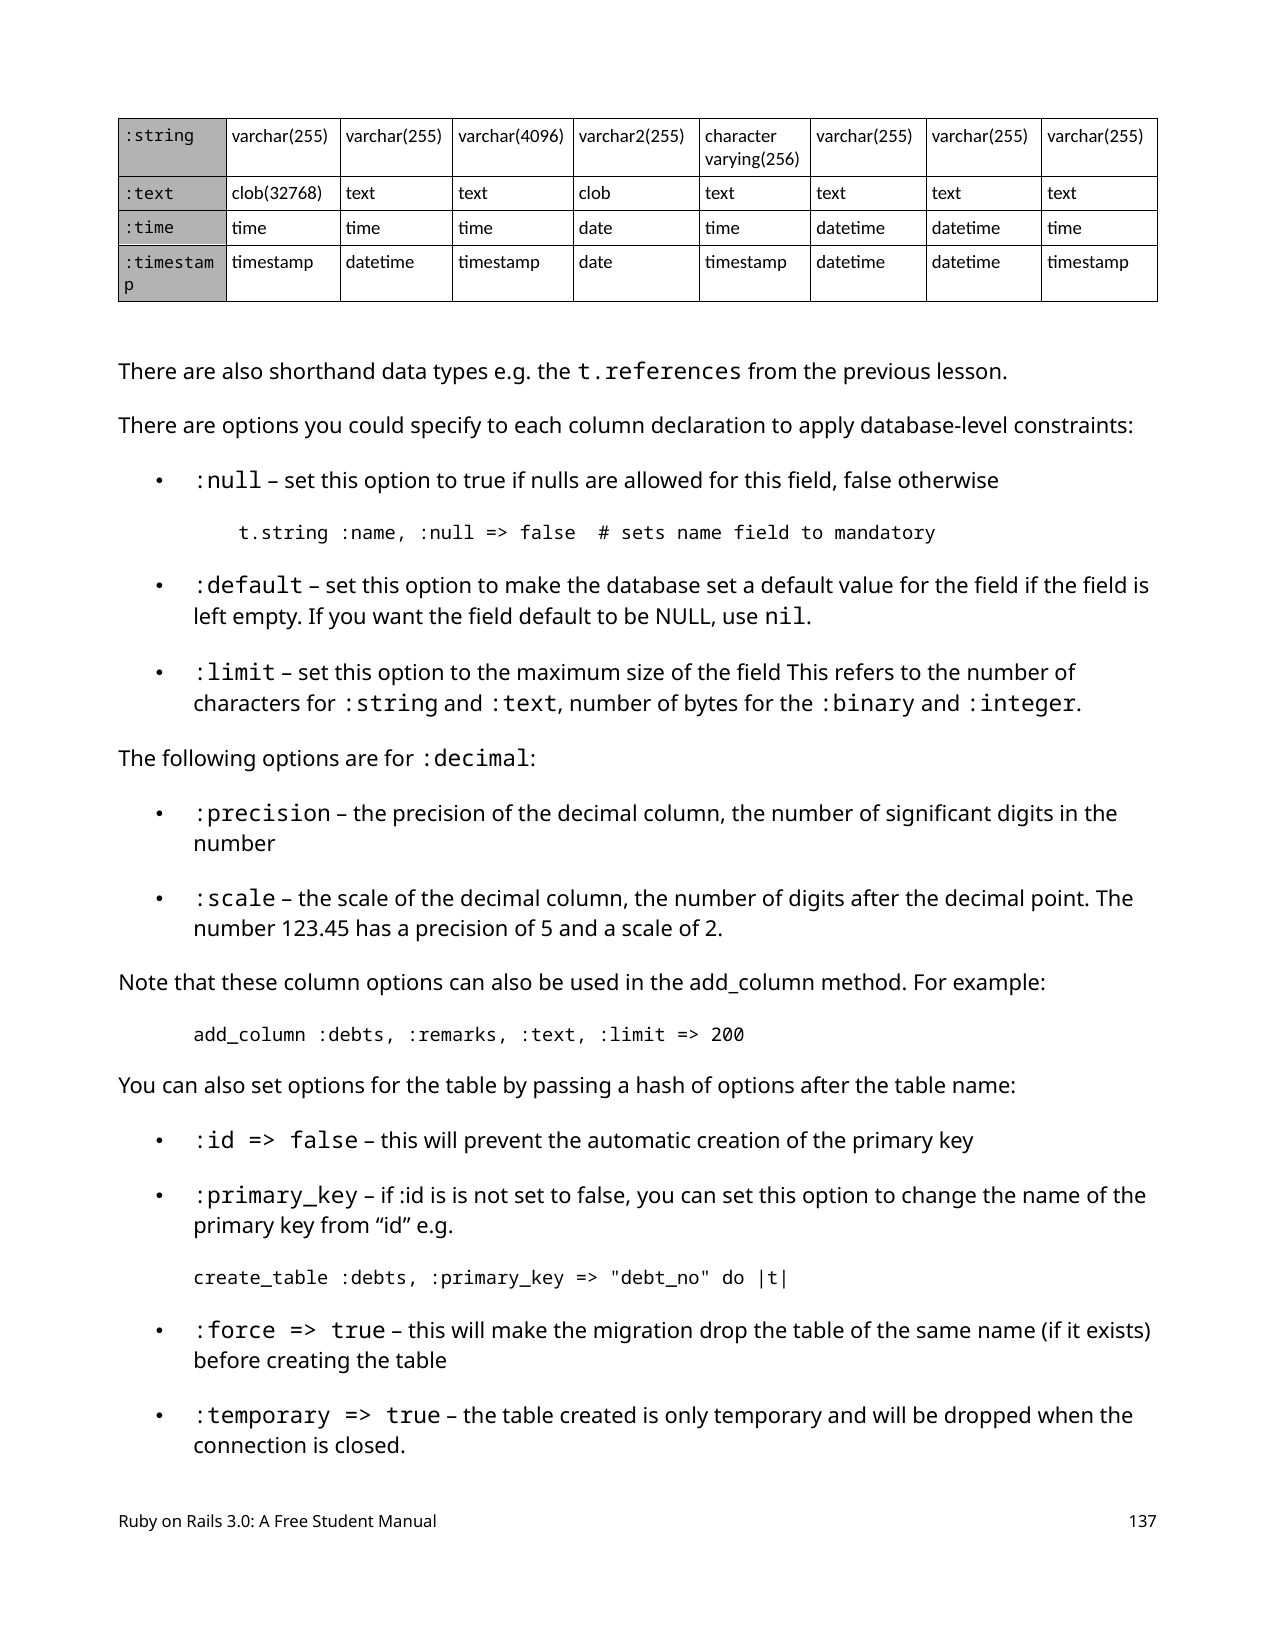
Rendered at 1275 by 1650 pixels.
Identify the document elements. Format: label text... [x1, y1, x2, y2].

table_cell datetime [927, 246, 1041, 301]
table_cell text [453, 177, 573, 210]
list :scale – the scale of the decimal column, the number of digits after the decimal point. The number 123.45 has a precision of 5 and a scale of 2. [156, 882, 1157, 943]
table_cell varchar(255) [927, 119, 1041, 176]
list create_table :debts, :primary_key => "debt_no" do |t| [156, 1264, 1157, 1290]
table_cell varchar(4096) [453, 119, 573, 176]
list :precision – the precision of the decimal column, the number of significant digits in the number [156, 797, 1157, 858]
list :temporary => true – the table created is only temporary and will be dropped when the connection is closed. [156, 1399, 1157, 1460]
text There are also shorthand data types e.g. the t.references from the previous lesson. [118, 355, 1157, 387]
list :primary_key – if :id is is not set to false, you can set this option to change the name of the primary key from “id” e.g. [156, 1179, 1157, 1240]
table_cell text [811, 177, 926, 210]
text You can also set options for the table by passing a hash of options after the table name: [118, 1070, 1157, 1100]
table_cell datetime [341, 246, 452, 301]
table_cell text [341, 177, 452, 210]
text add_column :debts, :remarks, :text, :limit => 200 [193, 1021, 1157, 1046]
table_cell time [341, 211, 452, 244]
table_cell :string [119, 119, 226, 176]
table_cell time [700, 211, 810, 244]
list :limit – set this option to the maximum size of the field This refers to the number of characters for :string and :text, number of bytes for the :binary and :integer. [156, 655, 1157, 718]
list :id => false – this will prevent the automatic creation of the primary key [156, 1124, 1157, 1155]
table_cell timestamp [1042, 246, 1157, 301]
table_cell :timestamp [119, 246, 226, 301]
table_cell varchar(255) [227, 119, 340, 176]
table_cell text [700, 177, 810, 210]
list t.string :name, :null => false # sets name field to mandatory [156, 519, 1157, 545]
table_cell varchar2(255) [574, 119, 699, 176]
table_cell text [927, 177, 1041, 210]
table_cell time [227, 211, 340, 244]
table_cell clob(32768) [227, 177, 340, 210]
table_cell text [1042, 177, 1157, 210]
table_cell :time [119, 211, 226, 244]
table_cell timestamp [700, 246, 810, 301]
table_cell time [1042, 211, 1157, 244]
table_cell timestamp [453, 246, 573, 301]
table_cell varchar(255) [341, 119, 452, 176]
table_cell clob [574, 177, 699, 210]
table_cell timestamp [227, 246, 340, 301]
table_cell datetime [927, 211, 1041, 244]
list :default – set this option to make the database set a default value for the field if the field is left empty. If you want the field default to be NULL, use nil. [156, 569, 1157, 631]
table_cell character varying(256) [700, 119, 810, 176]
list :null – set this option to true if nulls are allowed for this field, false otherwise [156, 464, 1157, 496]
table_cell datetime [811, 246, 926, 301]
table_cell varchar(255) [811, 119, 926, 176]
table_cell datetime [811, 211, 926, 244]
table_cell time [453, 211, 573, 244]
text The following options are for :decimal: [118, 742, 1157, 773]
table_cell varchar(255) [1042, 119, 1157, 176]
list :force => true – this will make the migration drop the table of the same name (if it exists) before creating the table [156, 1314, 1157, 1375]
table_cell date [574, 246, 699, 301]
text Note that these column options can also be used in the add_column method. For example: [118, 967, 1157, 997]
table_cell :text [119, 177, 226, 210]
table_cell date [574, 211, 699, 244]
text There are options you could specify to each column declaration to apply database-level constraints: [118, 411, 1157, 440]
